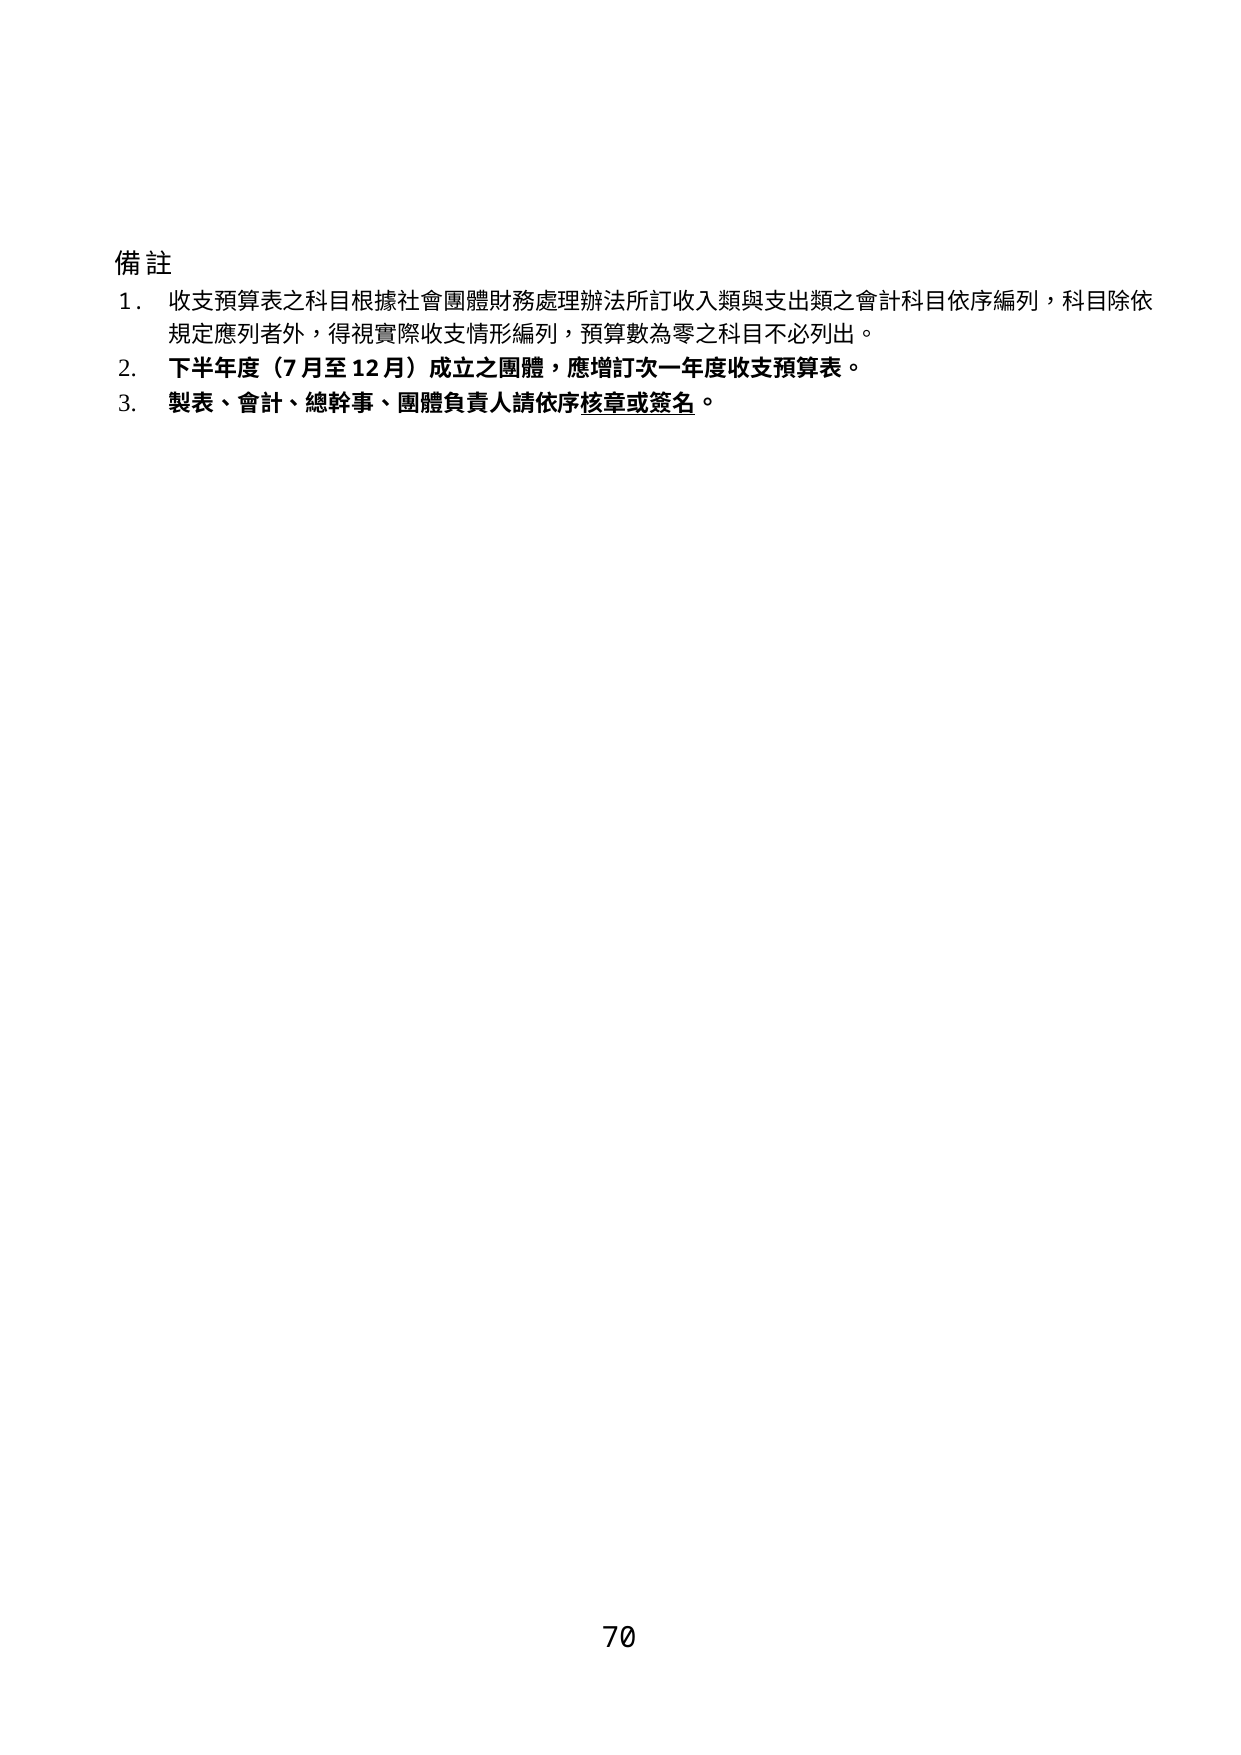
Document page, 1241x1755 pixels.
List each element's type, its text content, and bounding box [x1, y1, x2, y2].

text 備註 [112, 220, 1164, 283]
list 下半年度（7月至12月）成立之團體，應增訂次一年度收支預算表。 [118, 349, 1164, 383]
list 製表、會計、總幹事、團體負責人請依序核章或簽名。 [118, 383, 1164, 419]
list 收支預算表之科目根據社會團體財務處理辦法所訂收入類與支出類之會計科目依序編列，科目除依規定應列者外，得視實際收支情形編列，預算數為零之科目不必列出。 [118, 283, 1164, 349]
